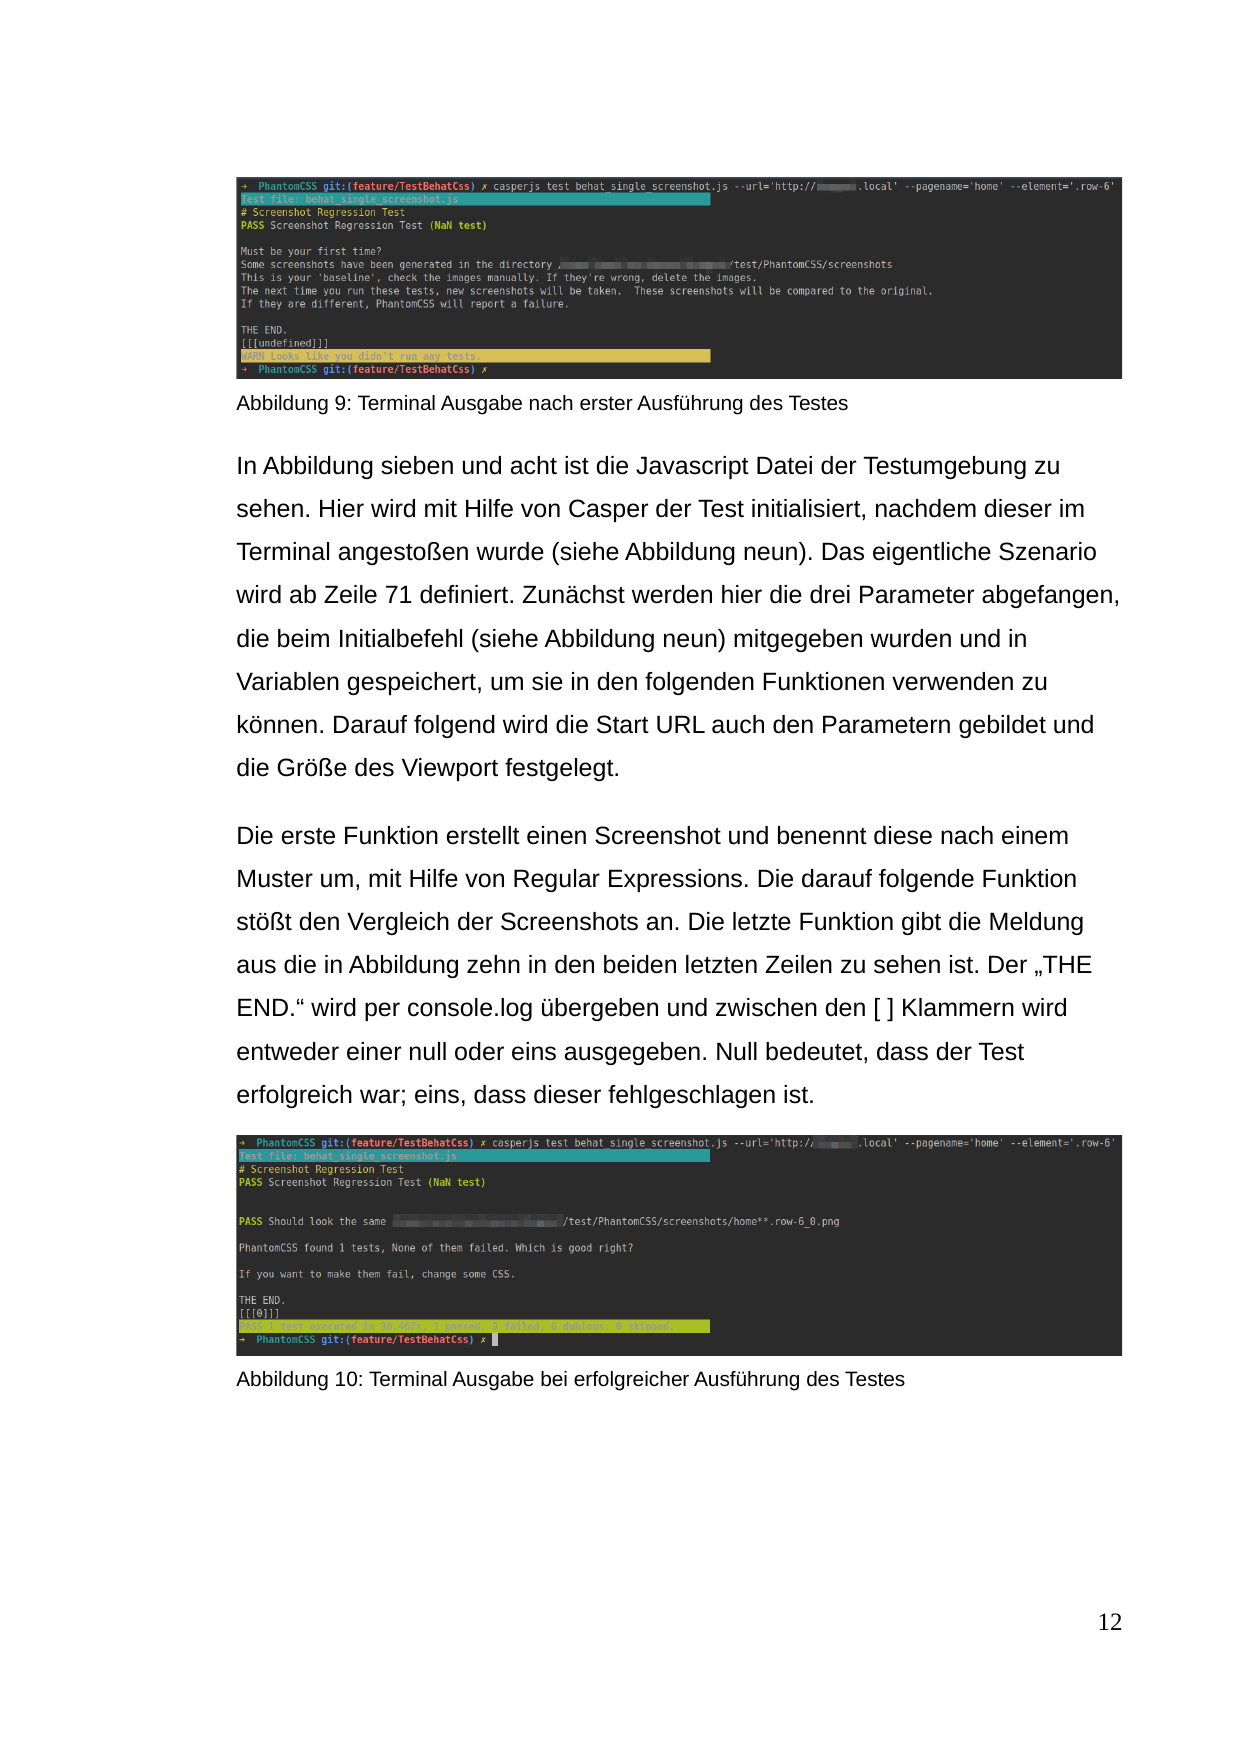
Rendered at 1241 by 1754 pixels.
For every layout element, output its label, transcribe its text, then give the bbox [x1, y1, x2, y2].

picture [236, 1135, 1123, 1356]
text Abbildung 10: Terminal Ausgabe bei erfolgreicher Ausführung des Testes [236, 1356, 1122, 1391]
text Abbildung 9: Terminal Ausgabe nach erster Ausführung des Testes [236, 379, 1122, 414]
picture [236, 177, 1123, 379]
text Die erste Funktion erstellt einen Screenshot und benennt diese nach einem Muster um, mit Hilfe von Regular Expressions. Die darauf folgende Funktion stößt den Vergleich der Screenshots an. Die letzte Funktion gibt die Meldung aus die in Abbildung zehn in den beiden letzten Zeilen zu sehen ist. Der „THE END.“ wird per console.log übergeben und zwischen den [ ] Klammern wird entweder einer null oder eins ausgegeben. Null bedeutet, dass der Test erfolgreich war; eins, dass dieser fehlgeschlagen ist. [236, 821, 1122, 1108]
text In Abbildung sieben und acht ist die Javascript Datei der Testumgebung zu sehen. Hier wird mit Hilfe von Casper der Test initialisiert, nachdem dieser im Terminal angestoßen wurde (siehe Abbildung neun). Das eigentliche Szenario wird ab Zeile 71 definiert. Zunächst werden hier die drei Parameter abgefangen, die beim Initialbefehl (siehe Abbildung neun) mitgegeben wurden und in Variablen gespeichert, um sie in den folgenden Funktionen verwenden zu können. Darauf folgend wird die Start URL auch den Parametern gebildet und die Größe des Viewport festgelegt. [236, 451, 1122, 782]
